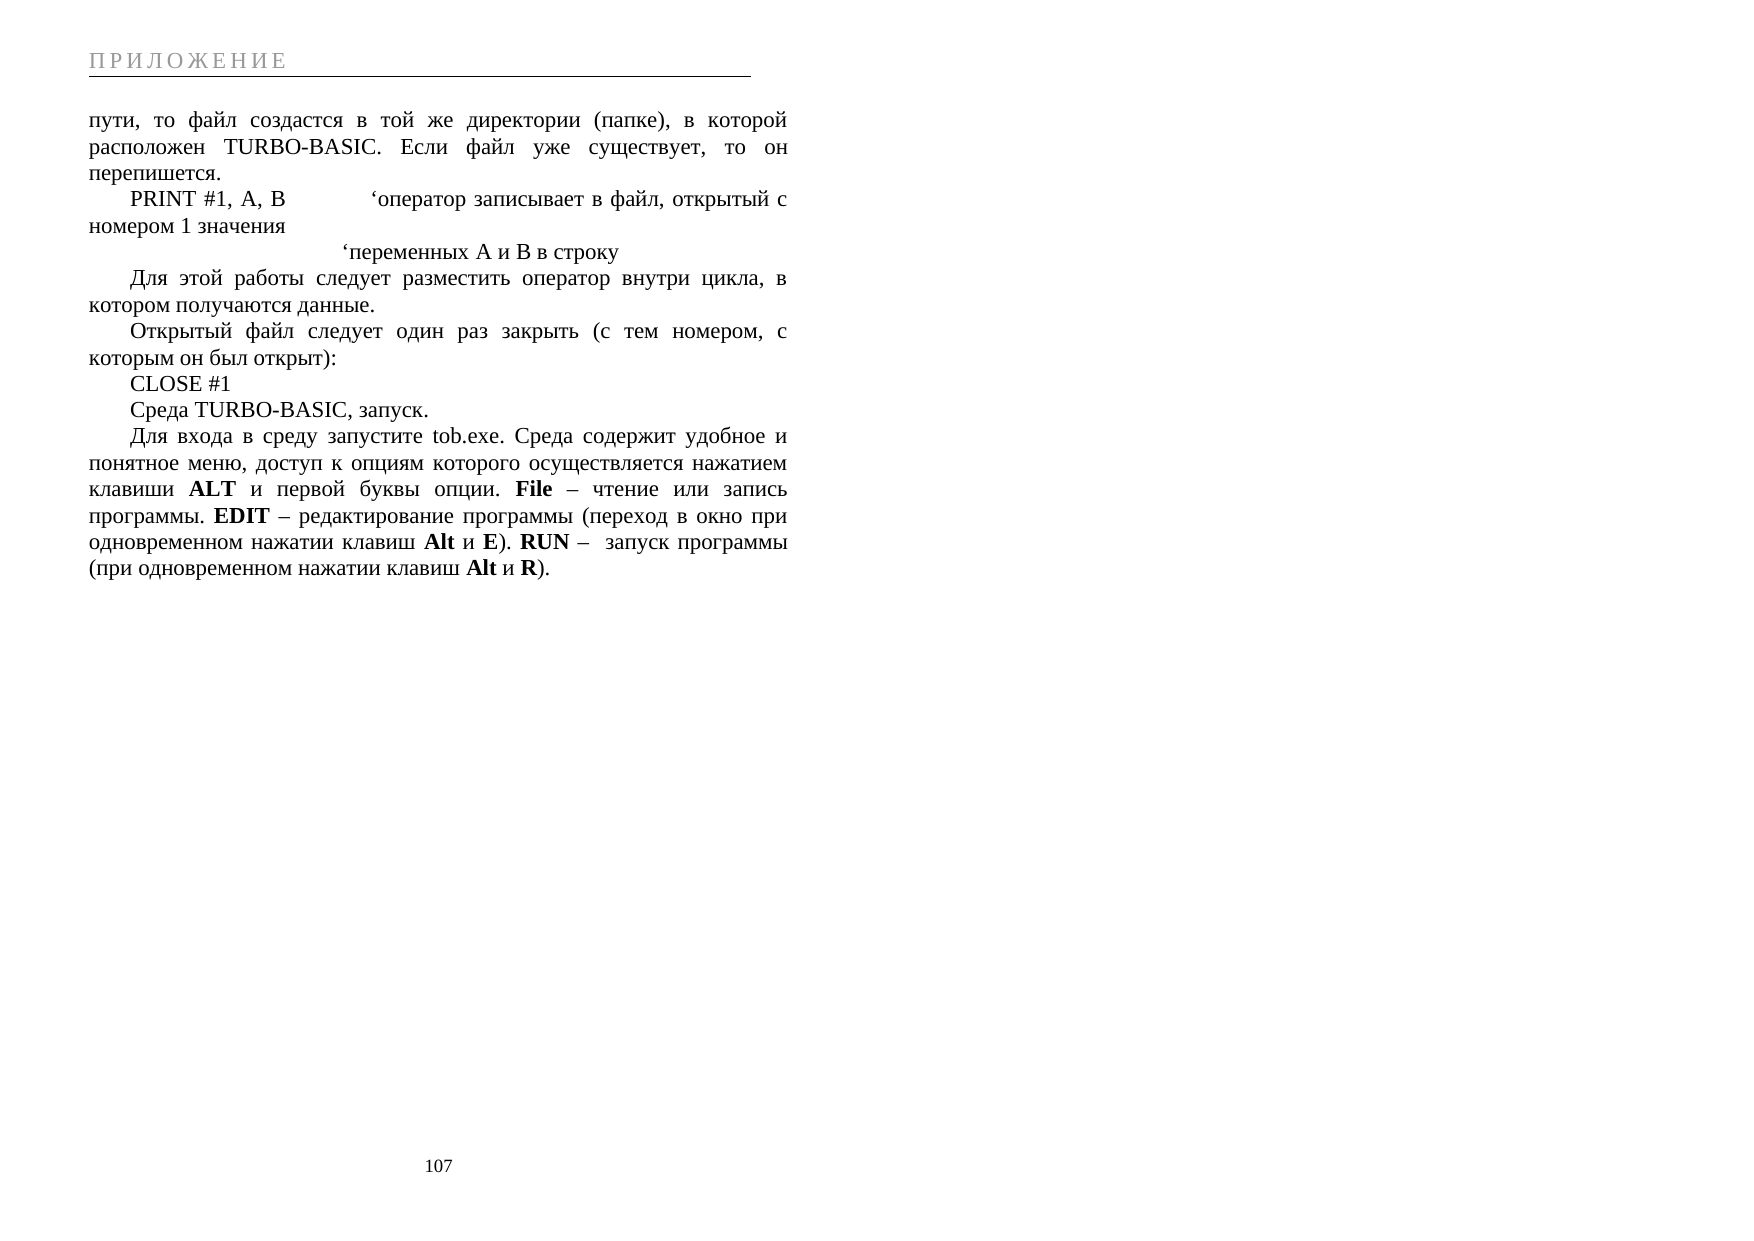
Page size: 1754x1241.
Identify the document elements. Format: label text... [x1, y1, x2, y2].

text PRINT #1, A, B ‘оператор записывает в файл, открытый с номером 1 значения [89, 185, 788, 238]
text ‘переменных A и B в строку [89, 238, 788, 264]
text CLOSE #1 [89, 370, 788, 396]
text Для этой работы следует разместить оператор внутри цикла, в котором получаются данные. [89, 264, 788, 317]
text Среда TURBO-BASIC, запуск. [89, 396, 788, 423]
text пути, то файл создастся в той же директории (папке), в которой расположен TURBO-BASIC. Если файл уже существует, то он перепишется. [89, 106, 788, 185]
text Открытый файл следует один раз закрыть (с тем номером, с которым он был открыт): [89, 317, 788, 370]
text Для входа в среду запустите tob.exe. Cреда содержит удобное и понятное меню, доступ к опциям которого осуществляется нажатием клавиши ALT и первой буквы опции. File – чтение или запись программы. EDIT – редактирование программы (переход в окно при одновременном нажатии клавиш Alt и Е). RUN – запуск программы (при одновременном нажатии клавиш Alt и R). [89, 423, 788, 581]
